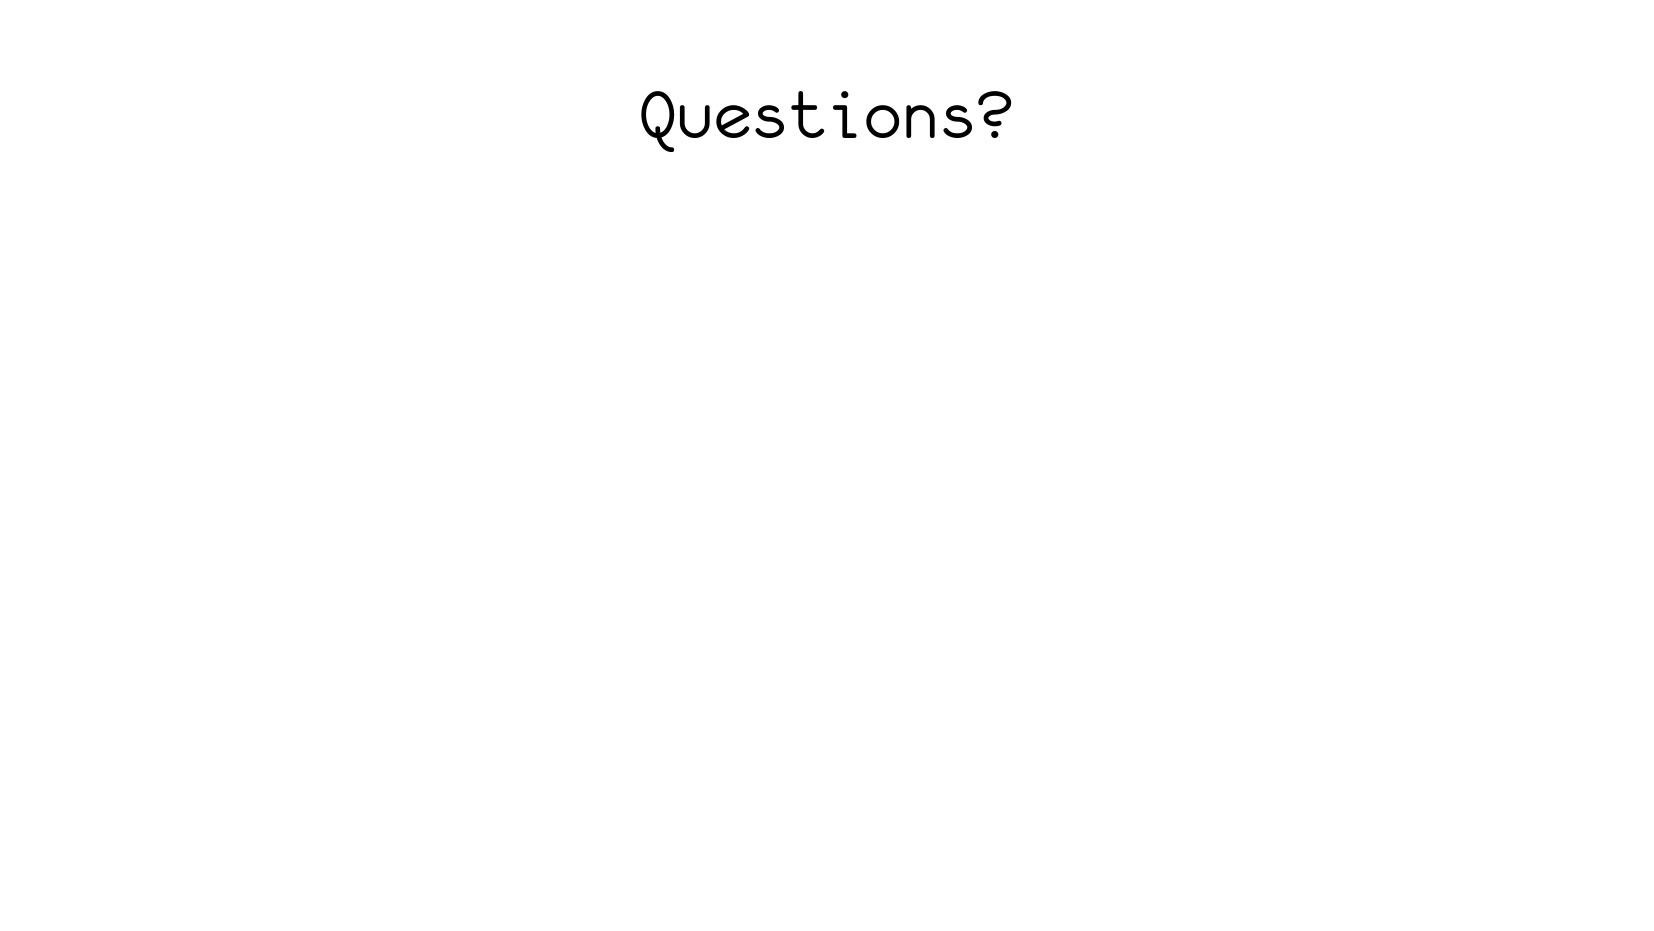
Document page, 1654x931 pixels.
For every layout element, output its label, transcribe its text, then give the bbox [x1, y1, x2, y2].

title Questions? [82, 37, 1571, 193]
